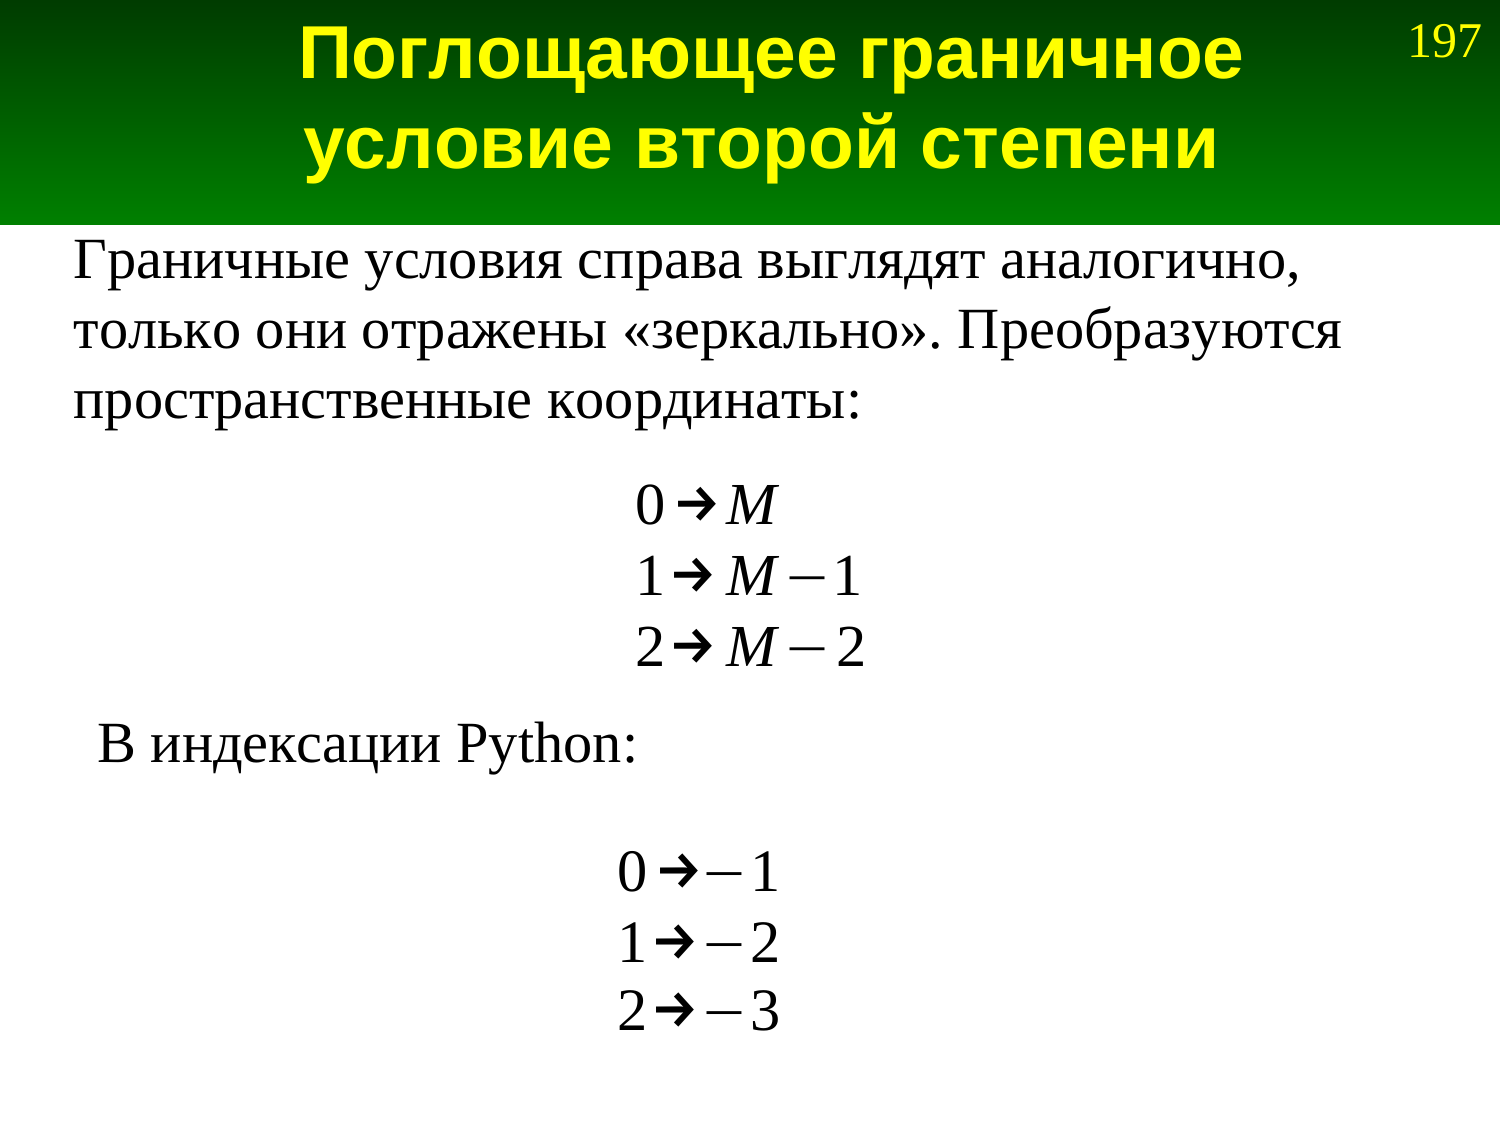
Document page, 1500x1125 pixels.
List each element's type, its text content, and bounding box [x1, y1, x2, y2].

chart [620, 472, 880, 679]
text_box В индексации Python: [82, 696, 1465, 804]
title Поглощающее граничное условие второй степени [123, 0, 1399, 192]
chart [602, 838, 796, 1046]
text_box Граничные условия справа выглядят аналогично, только они отражены «зеркально». Преобразуются пространственные координаты: [59, 212, 1441, 438]
